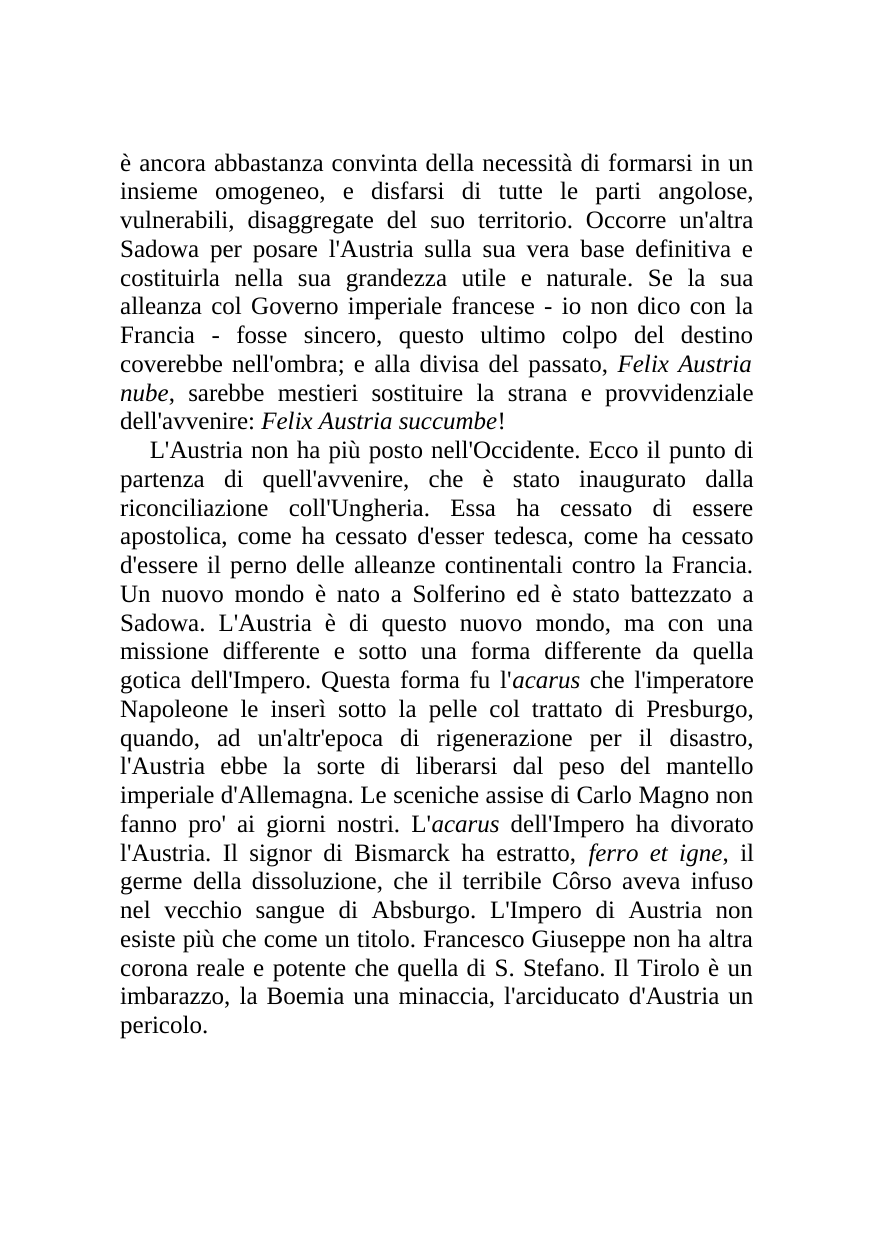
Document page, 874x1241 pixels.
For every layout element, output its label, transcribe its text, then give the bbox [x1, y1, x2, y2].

text L'Austria non ha più posto nell'Occidente. Ecco il punto di partenza di quell'avvenire, che è stato inaugurato dalla riconciliazione coll'Ungheria. Essa ha cessato di essere apostolica, come ha cessato d'esser tedesca, come ha cessato d'essere il perno delle alleanze continentali contro la Francia. Un nuovo mondo è nato a Solferino ed è stato battezzato a Sadowa. L'Austria è di questo nuovo mondo, ma con una missione differente e sotto una forma differente da quella gotica dell'Impero. Questa forma fu l'acarus che l'imperatore Napoleone le inserì sotto la pelle col trattato di Presburgo, quando, ad un'altr'epoca di rigenerazione per il disastro, l'Austria ebbe la sorte di liberarsi dal peso del mantello imperiale d'Allemagna. Le sceniche assise di Carlo Magno non fanno pro' ai giorni nostri. L'acarus dell'Impero ha divorato l'Austria. Il signor di Bismarck ha estratto, ferro et igne, il germe della dissoluzione, che il terribile Côrso aveva infuso nel vecchio sangue di Absburgo. L'Impero di Austria non esiste più che come un titolo. Francesco Giuseppe non ha altra corona reale e potente che quella di S. Stefano. Il Tirolo è un imbarazzo, la Boemia una minaccia, l'arciducato d'Austria un pericolo. [120, 435, 754, 1039]
text è ancora abbastanza convinta della necessità di formarsi in un insieme omogeneo, e disfarsi di tutte le parti angolose, vulnerabili, disaggregate del suo territorio. Occorre un'altra Sadowa per posare l'Austria sulla sua vera base definitiva e costituirla nella sua grandezza utile e naturale. Se la sua alleanza col Governo imperiale francese - io non dico con la Francia - fosse sincero, questo ultimo colpo del destino coverebbe nell'ombra; e alla divisa del passato, Felix Austria nube, sarebbe mestieri sostituire la strana e provvidenziale dell'avvenire: Felix Austria succumbe! [120, 148, 754, 435]
